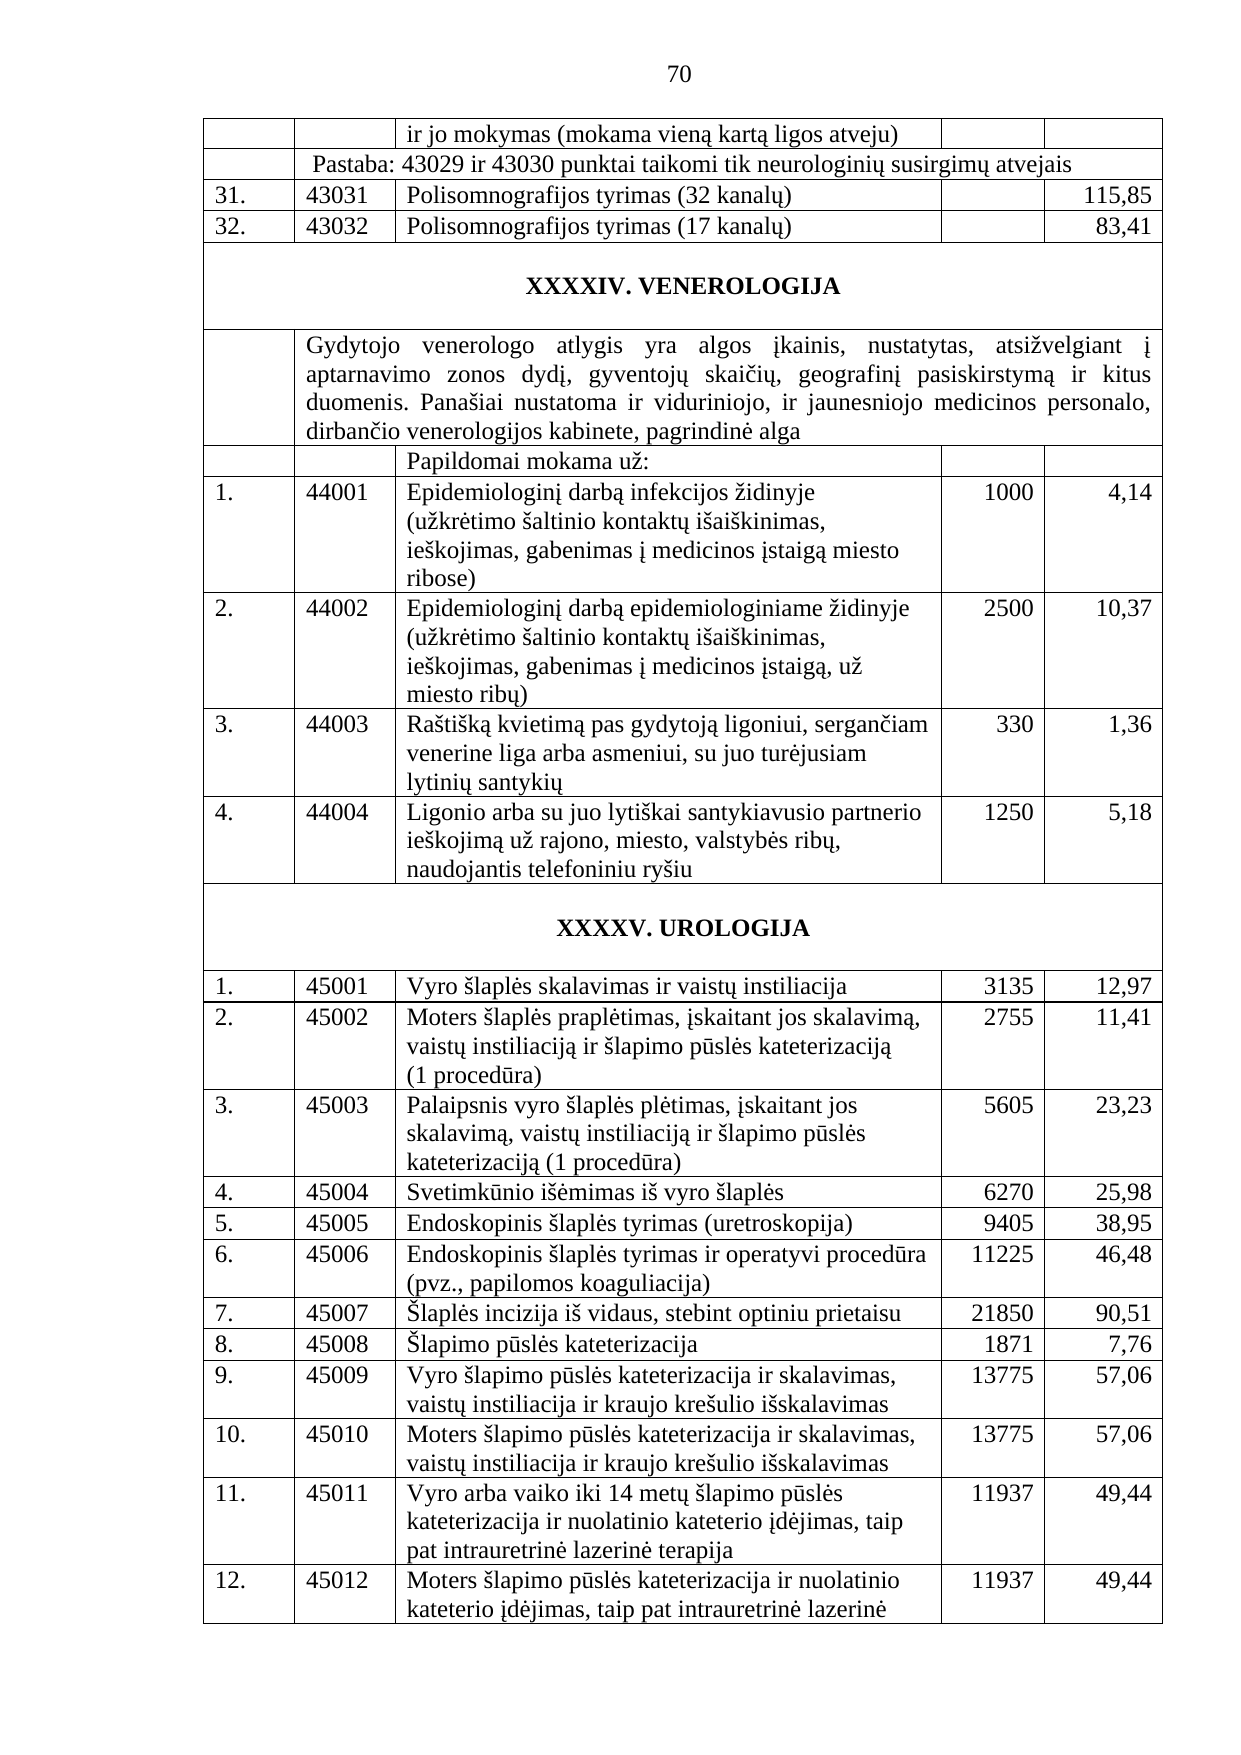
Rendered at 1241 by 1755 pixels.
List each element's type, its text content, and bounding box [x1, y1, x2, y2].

table_cell 10. [204, 1419, 294, 1477]
table_cell 45005 [295, 1208, 395, 1238]
table_cell XXXXV. UROLOGIJA [204, 884, 1162, 970]
table_cell [1163, 708, 1240, 796]
table_cell 6. [204, 1240, 294, 1297]
table_cell Pastaba: 43029 ir 43030 punktai taikomi tik neurologinių susirgimų atvejais [295, 149, 1162, 179]
table_cell Vyro arba vaiko iki 14 metų šlapimo pūslės kateterizacija ir nuolatinio kateterio įdėjimas, taip pat intrauretrinė lazerinė terapija [396, 1478, 941, 1564]
table_cell 7. [204, 1298, 294, 1328]
table_cell 44003 [295, 709, 395, 796]
table_cell 3. [204, 709, 294, 796]
table_cell 1. [204, 971, 294, 1001]
table_cell [1163, 1418, 1240, 1477]
table_cell 8. [204, 1329, 294, 1359]
table_cell [1163, 242, 1240, 329]
table_cell Vyro šlaplės skalavimas ir vaistų instiliacija [396, 971, 941, 1001]
table_cell 4,14 [1045, 477, 1162, 592]
table_cell Svetimkūnio išėmimas iš vyro šlaplės [396, 1177, 941, 1207]
table_cell 3135 [942, 971, 1044, 1001]
table_cell [1163, 148, 1240, 179]
table_cell [1163, 118, 1240, 148]
table_cell [204, 446, 294, 476]
table_cell 43032 [295, 211, 395, 242]
table_cell [1163, 1328, 1240, 1359]
table_cell 45001 [295, 971, 395, 1001]
table_cell Polisomnografijos tyrimas (17 kanalų) [396, 211, 941, 242]
table_cell 5. [204, 1208, 294, 1238]
table_cell 13775 [942, 1419, 1044, 1477]
table_cell Šlaplės incizija iš vidaus, stebint optiniu prietaisu [396, 1298, 941, 1328]
table_cell [1163, 1207, 1240, 1238]
table_cell ir jo mokymas (mokama vieną kartą ligos atveju) [396, 119, 941, 148]
table_cell XXXXIV. VENEROLOGIJA [204, 243, 1162, 329]
table_cell 44004 [295, 797, 395, 883]
table_cell [1163, 592, 1240, 708]
table_cell Šlapimo pūslės kateterizacija [396, 1329, 941, 1359]
table_cell 13775 [942, 1361, 1044, 1418]
table_cell Moters šlapimo pūslės kateterizacija ir skalavimas, vaistų instiliacija ir kraujo krešulio išskalavimas [396, 1419, 941, 1477]
table_cell 83,41 [1045, 211, 1162, 242]
table_cell [204, 119, 294, 148]
table_cell 5605 [942, 1090, 1044, 1176]
table_cell 1. [204, 477, 294, 592]
table_cell 90,51 [1045, 1298, 1162, 1328]
table_cell 11,41 [1045, 1003, 1162, 1089]
table_cell [1163, 1239, 1240, 1297]
table_cell 49,44 [1045, 1478, 1162, 1564]
table_cell 45008 [295, 1329, 395, 1359]
table_cell [1163, 179, 1240, 210]
table_cell 45006 [295, 1240, 395, 1297]
table_cell [1163, 329, 1240, 445]
table_cell 3. [204, 1090, 294, 1176]
table_cell 5,18 [1045, 797, 1162, 883]
table_cell 12,97 [1045, 971, 1162, 1001]
table_cell [1163, 970, 1240, 1001]
table_cell [204, 330, 294, 445]
table_cell 2755 [942, 1003, 1044, 1089]
table_cell 49,44 [1045, 1565, 1162, 1622]
table_cell 57,06 [1045, 1361, 1162, 1418]
table_cell 45004 [295, 1177, 395, 1207]
table_cell Polisomnografijos tyrimas (32 kanalų) [396, 180, 941, 210]
table_cell [1163, 210, 1240, 242]
table_cell 11. [204, 1478, 294, 1564]
table_cell 7,76 [1045, 1329, 1162, 1359]
table_cell Vyro šlapimo pūslės kateterizacija ir skalavimas, vaistų instiliacija ir kraujo krešulio išskalavimas [396, 1361, 941, 1418]
table_cell 45002 [295, 1003, 395, 1089]
table_cell 9. [204, 1361, 294, 1418]
table_cell 2500 [942, 593, 1044, 708]
table_cell [1163, 1360, 1240, 1418]
table_cell 11937 [942, 1478, 1044, 1564]
table_cell Endoskopinis šlaplės tyrimas ir operatyvi procedūra (pvz., papilomos koaguliacija) [396, 1240, 941, 1297]
table_cell [1163, 796, 1240, 883]
table_cell [942, 446, 1044, 476]
table_cell 44002 [295, 593, 395, 708]
table_cell [942, 119, 1044, 148]
table_cell Papildomai mokama už: [396, 446, 941, 476]
table_cell 330 [942, 709, 1044, 796]
table_cell [1163, 1564, 1240, 1622]
table_cell 21850 [942, 1298, 1044, 1328]
table_cell 4. [204, 797, 294, 883]
table_cell [1163, 1477, 1240, 1564]
table_cell 1250 [942, 797, 1044, 883]
table_cell 45009 [295, 1361, 395, 1418]
table_cell 31. [204, 180, 294, 210]
table_cell 45007 [295, 1298, 395, 1328]
table_cell [1163, 1001, 1240, 1089]
table_cell [1163, 1297, 1240, 1328]
table_cell [1163, 883, 1240, 970]
table_cell 2. [204, 1003, 294, 1089]
table_cell 38,95 [1045, 1208, 1162, 1238]
table_cell [1163, 445, 1240, 476]
table_cell Epidemiologinį darbą epidemiologiniame židinyje (užkrėtimo šaltinio kontaktų išaiškinimas, ieškojimas, gabenimas į medicinos įstaigą, už miesto ribų) [396, 593, 941, 708]
table_cell 32. [204, 211, 294, 242]
table_cell [942, 211, 1044, 242]
table_cell Endoskopinis šlaplės tyrimas (uretroskopija) [396, 1208, 941, 1238]
table_cell 45003 [295, 1090, 395, 1176]
table_cell 1000 [942, 477, 1044, 592]
table_cell 115,85 [1045, 180, 1162, 210]
table_cell Moters šlapimo pūslės kateterizacija ir nuolatinio kateterio įdėjimas, taip pat intrauretrinė lazerinė [396, 1565, 941, 1622]
table_cell [1163, 1176, 1240, 1207]
table_cell 25,98 [1045, 1177, 1162, 1207]
table_cell 6270 [942, 1177, 1044, 1207]
table_cell [1163, 476, 1240, 592]
table_cell [1045, 119, 1162, 148]
table_cell 11225 [942, 1240, 1044, 1297]
table_cell 9405 [942, 1208, 1044, 1238]
table_cell Raštišką kvietimą pas gydytoją ligoniui, sergančiam venerine liga arba asmeniui, su juo turėjusiam lytinių santykių [396, 709, 941, 796]
table_cell Gydytojo venerologo atlygis yra algos įkainis, nustatytas, atsižvelgiant į aptarnavimo zonos dydį, gyventojų skaičių, geografinį pasiskirstymą ir kitus duomenis. Panašiai nustatoma ir viduriniojo, ir jaunesniojo medicinos personalo, dirbančio venerologijos kabinete, pagrindinė alga [295, 330, 1162, 445]
table_cell 45010 [295, 1419, 395, 1477]
table_cell Palaipsnis vyro šlaplės plėtimas, įskaitant jos skalavimą, vaistų instiliaciją ir šlapimo pūslės kateterizaciją (1 procedūra) [396, 1090, 941, 1176]
table_cell 57,06 [1045, 1419, 1162, 1477]
table_cell [204, 149, 294, 179]
table_cell 1871 [942, 1329, 1044, 1359]
table_cell 1,36 [1045, 709, 1162, 796]
table_cell 10,37 [1045, 593, 1162, 708]
table_cell Ligonio arba su juo lytiškai santykiavusio partnerio ieškojimą už rajono, miesto, valstybės ribų, naudojantis telefoniniu ryšiu [396, 797, 941, 883]
table_cell 11937 [942, 1565, 1044, 1622]
table_cell 4. [204, 1177, 294, 1207]
table_cell [942, 180, 1044, 210]
table_cell [295, 446, 395, 476]
table_cell [1045, 446, 1162, 476]
table_cell 2. [204, 593, 294, 708]
table_cell 12. [204, 1565, 294, 1622]
table_cell 23,23 [1045, 1090, 1162, 1176]
table_cell [295, 119, 395, 148]
table_cell 45011 [295, 1478, 395, 1564]
table_cell 43031 [295, 180, 395, 210]
table_cell 46,48 [1045, 1240, 1162, 1297]
table_cell Moters šlaplės praplėtimas, įskaitant jos skalavimą, vaistų instiliaciją ir šlapimo pūslės kateterizaciją (1 procedūra) [396, 1003, 941, 1089]
table_cell 45012 [295, 1565, 395, 1622]
table_cell [1163, 1089, 1240, 1176]
table_cell Epidemiologinį darbą infekcijos židinyje (užkrėtimo šaltinio kontaktų išaiškinimas, ieškojimas, gabenimas į medicinos įstaigą miesto ribose) [396, 477, 941, 592]
table_cell 44001 [295, 477, 395, 592]
